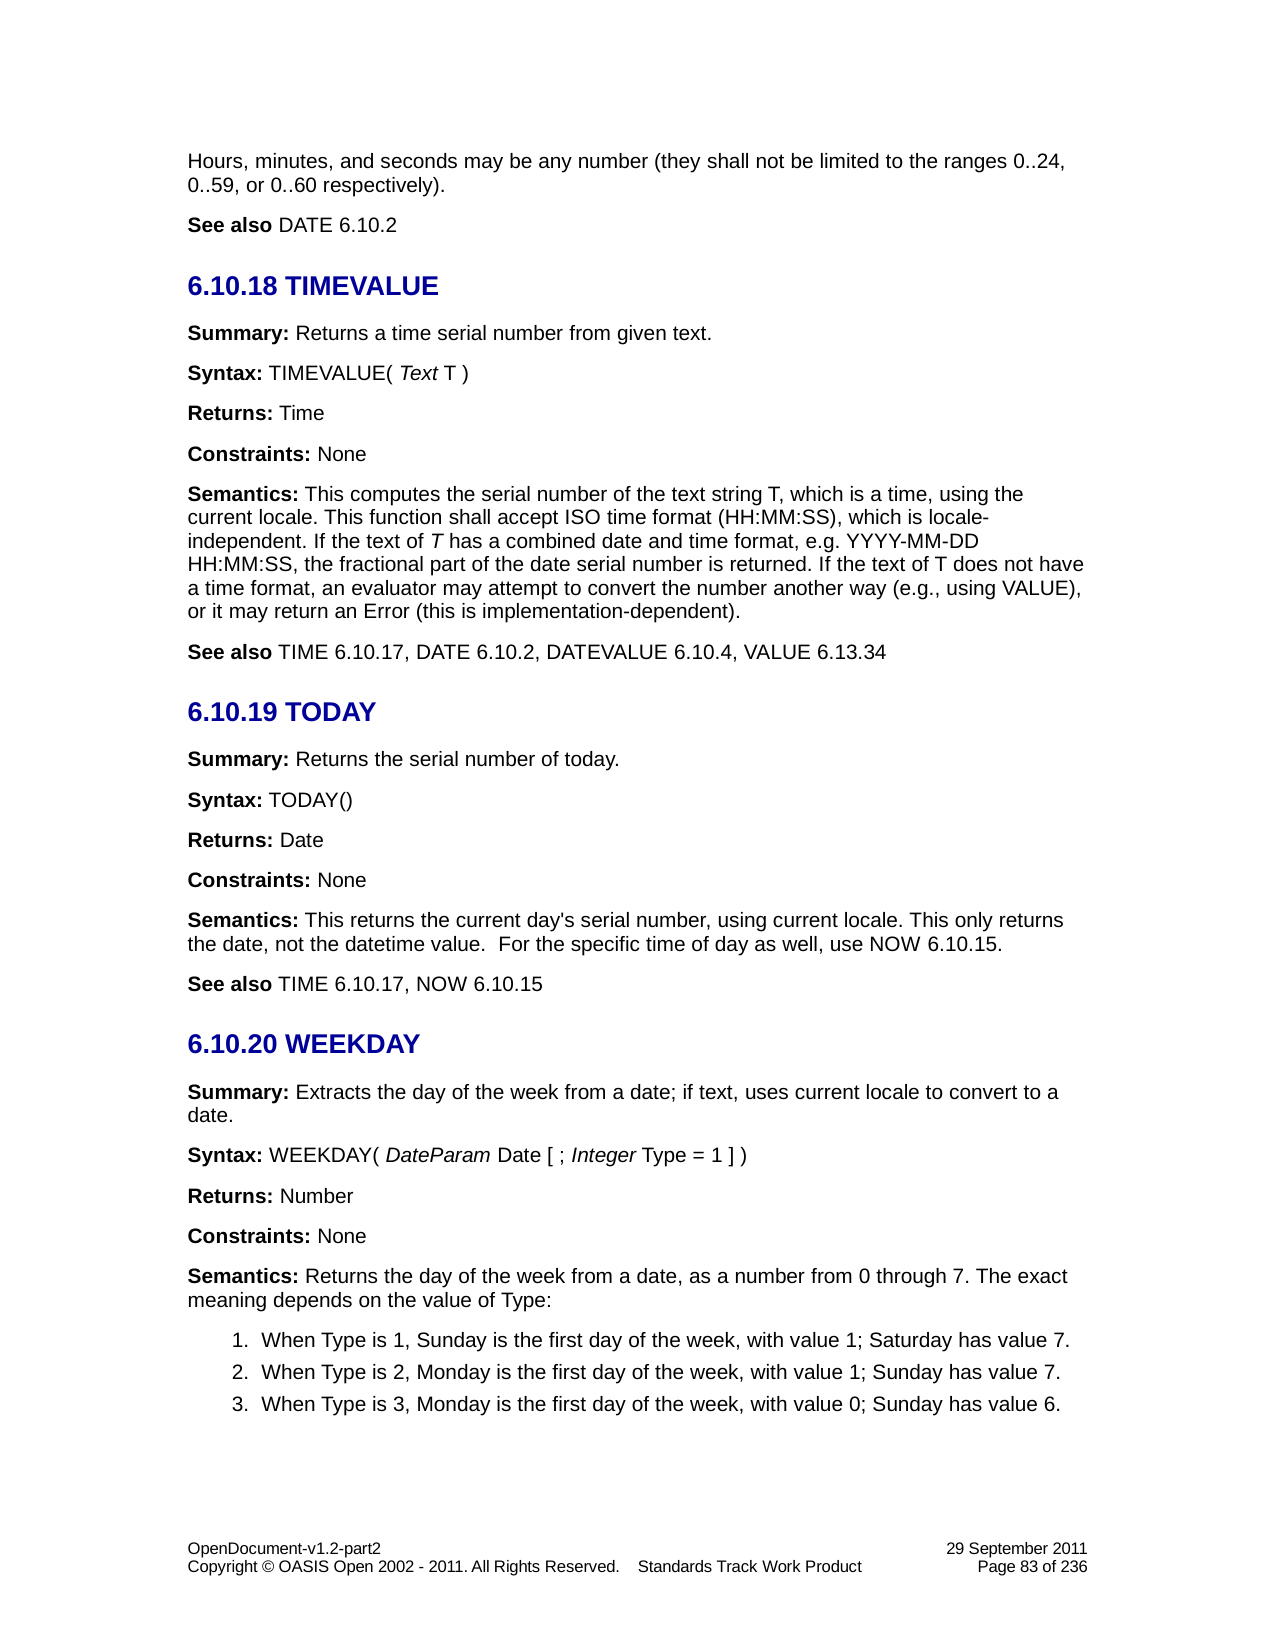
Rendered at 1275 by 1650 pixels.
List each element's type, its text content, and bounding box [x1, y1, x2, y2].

text Syntax: TIMEVALUE( Text T ) [187, 362, 1088, 385]
text See also DATE 6.10.2 [187, 214, 1088, 237]
text Returns: Date [187, 828, 1088, 852]
text Summary: Extracts the day of the week from a date; if text, uses current locale to convert to a date. [187, 1080, 1088, 1127]
text See also TIME 6.10.17, NOW 6.10.15 [187, 972, 1088, 996]
list When Type is 2, Monday is the first day of the week, with value 1; Sunday has value 7. [232, 1360, 1088, 1384]
text Returns: Time [187, 402, 1088, 425]
text Syntax: WEEKDAY( DateParam Date [ ; Integer Type = 1 ] ) [187, 1144, 1088, 1167]
text Summary: Returns the serial number of today. [187, 748, 1088, 771]
text Returns: Number [187, 1184, 1088, 1208]
subtitle TODAY [187, 697, 1088, 727]
text See also TIME 6.10.17, DATE 6.10.2, DATEVALUE 6.10.4, VALUE 6.13.34 [187, 640, 1088, 664]
text Semantics: Returns the day of the week from a date, as a number from 0 through 7. The exact meaning depends on the value of Type: [187, 1264, 1088, 1312]
text Constraints: None [187, 868, 1088, 892]
list When Type is 1, Sunday is the first day of the week, with value 1; Saturday has value 7. [232, 1328, 1088, 1352]
text Hours, minutes, and seconds may be any number (they shall not be limited to the ranges 0..24, 0..59, or 0..60 respectively). [187, 150, 1088, 197]
text Constraints: None [187, 442, 1088, 466]
text Semantics: This returns the current day's serial number, using current locale. This only returns the date, not the datetime value. For the specific time of day as well, use NOW 6.10.15. [187, 909, 1088, 956]
list When Type is 3, Monday is the first day of the week, with value 0; Sunday has value 6. [232, 1392, 1088, 1416]
subtitle TIMEVALUE [187, 271, 1088, 301]
text Semantics: This computes the serial number of the text string T, which is a time, using the current locale. This function shall accept ISO time format (HH:MM:SS), which is locale-independent. If the text of T has a combined date and time format, e.g. YYYY-MM-DD HH:MM:SS, the fractional part of the date serial number is returned. If the text of T does not have a time format, an evaluator may attempt to convert the number another way (e.g., using VALUE), or it may return an Error (this is implementation-dependent). [187, 482, 1088, 623]
text Summary: Returns a time serial number from given text. [187, 321, 1088, 345]
text Constraints: None [187, 1224, 1088, 1248]
text Syntax: TODAY() [187, 788, 1088, 812]
subtitle WEEKDAY [187, 1029, 1088, 1059]
